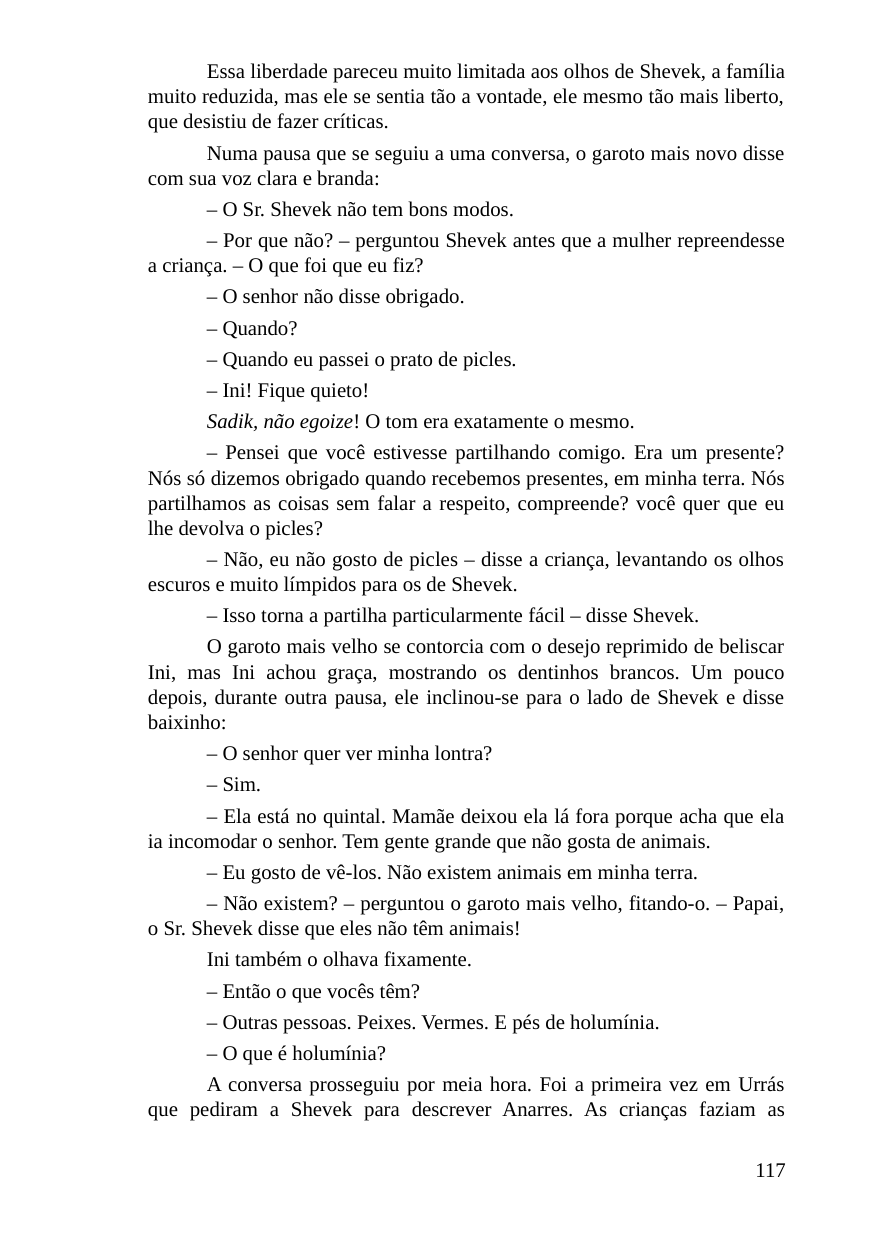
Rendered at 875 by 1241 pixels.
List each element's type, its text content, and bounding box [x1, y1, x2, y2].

text Sadik, não egoize! O tom era exatamente o mesmo. [148, 409, 786, 433]
text – Eu gosto de vê-los. Não existem animais em minha terra. [148, 860, 786, 884]
text Essa liberdade pareceu muito limitada aos olhos de Shevek, a família muito reduzida, mas ele se sentia tão a vontade, ele mesmo tão mais liberto, que desistiu de fazer críticas. [148, 59, 786, 133]
text – Ini! Fique quieto! [148, 378, 786, 402]
text A conversa prosseguiu por meia hora. Foi a primeira vez em Urrás que pediram a Shevek para descrever Anarres. As crianças faziam as [148, 1072, 786, 1121]
text – O Sr. Shevek não tem bons modos. [148, 197, 786, 221]
text – O senhor quer ver minha lontra? [148, 741, 786, 765]
text – Quando? [148, 316, 786, 340]
text – Sim. [148, 772, 786, 796]
text – Quando eu passei o prato de picles. [148, 347, 786, 371]
text O garoto mais velho se contorcia com o desejo reprimido de beliscar Ini, mas Ini achou graça, mostrando os dentinhos brancos. Um pouco depois, durante outra pausa, ele inclinou-se para o lado de Shevek e disse baixinho: [148, 634, 786, 734]
text – Pensei que você estivesse partilhando comigo. Era um presente? Nós só dizemos obrigado quando recebemos presentes, em minha terra. Nós partilhamos as coisas sem falar a respeito, compreende? você quer que eu lhe devolva o picles? [148, 440, 786, 540]
text – O que é holumínia? [148, 1041, 786, 1065]
text – Por que não? – perguntou Shevek antes que a mulher repreendesse a criança. – O que foi que eu fiz? [148, 228, 786, 277]
text – Isso torna a partilha particularmente fácil – disse Shevek. [148, 603, 786, 627]
text Numa pausa que se seguiu a uma conversa, o garoto mais novo disse com sua voz clara e branda: [148, 141, 786, 190]
text – Então o que vocês têm? [148, 978, 786, 1003]
text – Não, eu não gosto de picles – disse a criança, levantando os olhos escuros e muito límpidos para os de Shevek. [148, 547, 786, 596]
text – Não existem? – perguntou o garoto mais velho, fitando-o. – Papai, o Sr. Shevek disse que eles não têm animais! [148, 891, 786, 940]
text – Outras pessoas. Peixes. Vermes. E pés de holumínia. [148, 1010, 786, 1034]
text – O senhor não disse obrigado. [148, 284, 786, 308]
text – Ela está no quintal. Mamãe deixou ela lá fora porque acha que ela ia incomodar o senhor. Tem gente grande que não gosta de animais. [148, 803, 786, 853]
text Ini também o olhava fixamente. [148, 947, 786, 971]
